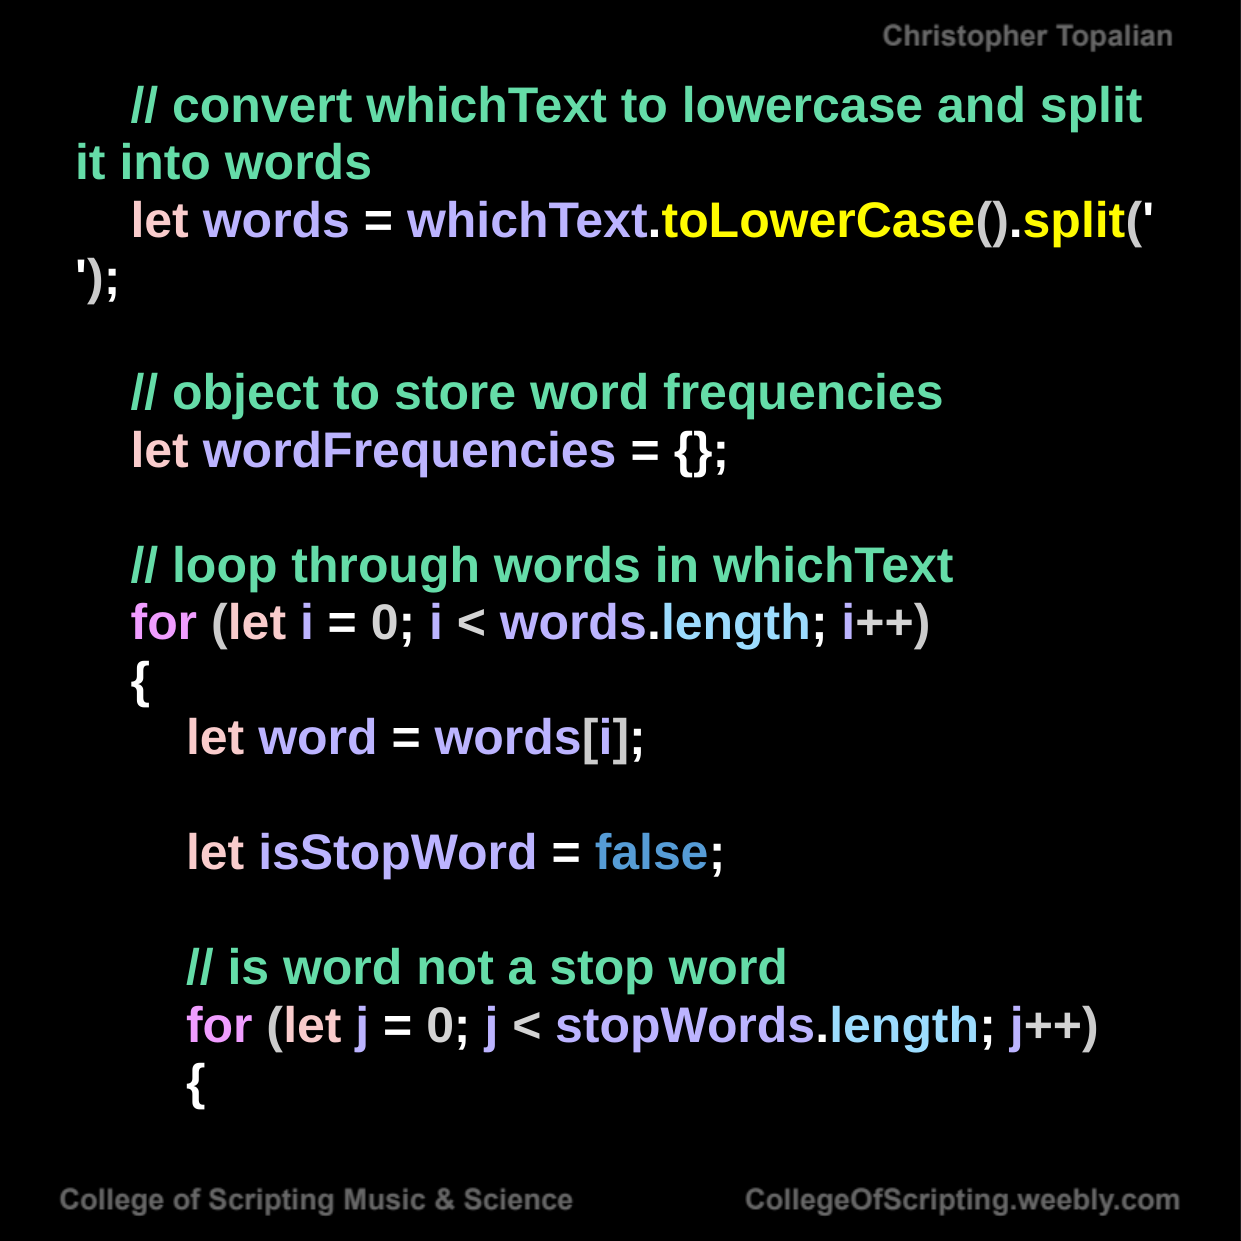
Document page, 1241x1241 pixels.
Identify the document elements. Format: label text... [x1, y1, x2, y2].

text // convert whichText to lowercase and split it into words [75, 75, 1166, 190]
text let words = whichText.toLowerCase().split(' '); [75, 190, 1166, 305]
text // loop through words in whichText [75, 535, 1166, 592]
text { [75, 1052, 1166, 1110]
text let wordFrequencies = {}; [75, 420, 1166, 477]
text { [75, 650, 1166, 707]
text for (let i = 0; i < words.length; i++) [75, 592, 1166, 650]
text // is word not a stop word [75, 937, 1166, 995]
text let isStopWord = false; [75, 822, 1166, 880]
text for (let j = 0; j < stopWords.length; j++) [75, 995, 1166, 1052]
text let word = words[i]; [75, 707, 1166, 765]
text // object to store word frequencies [75, 362, 1166, 420]
